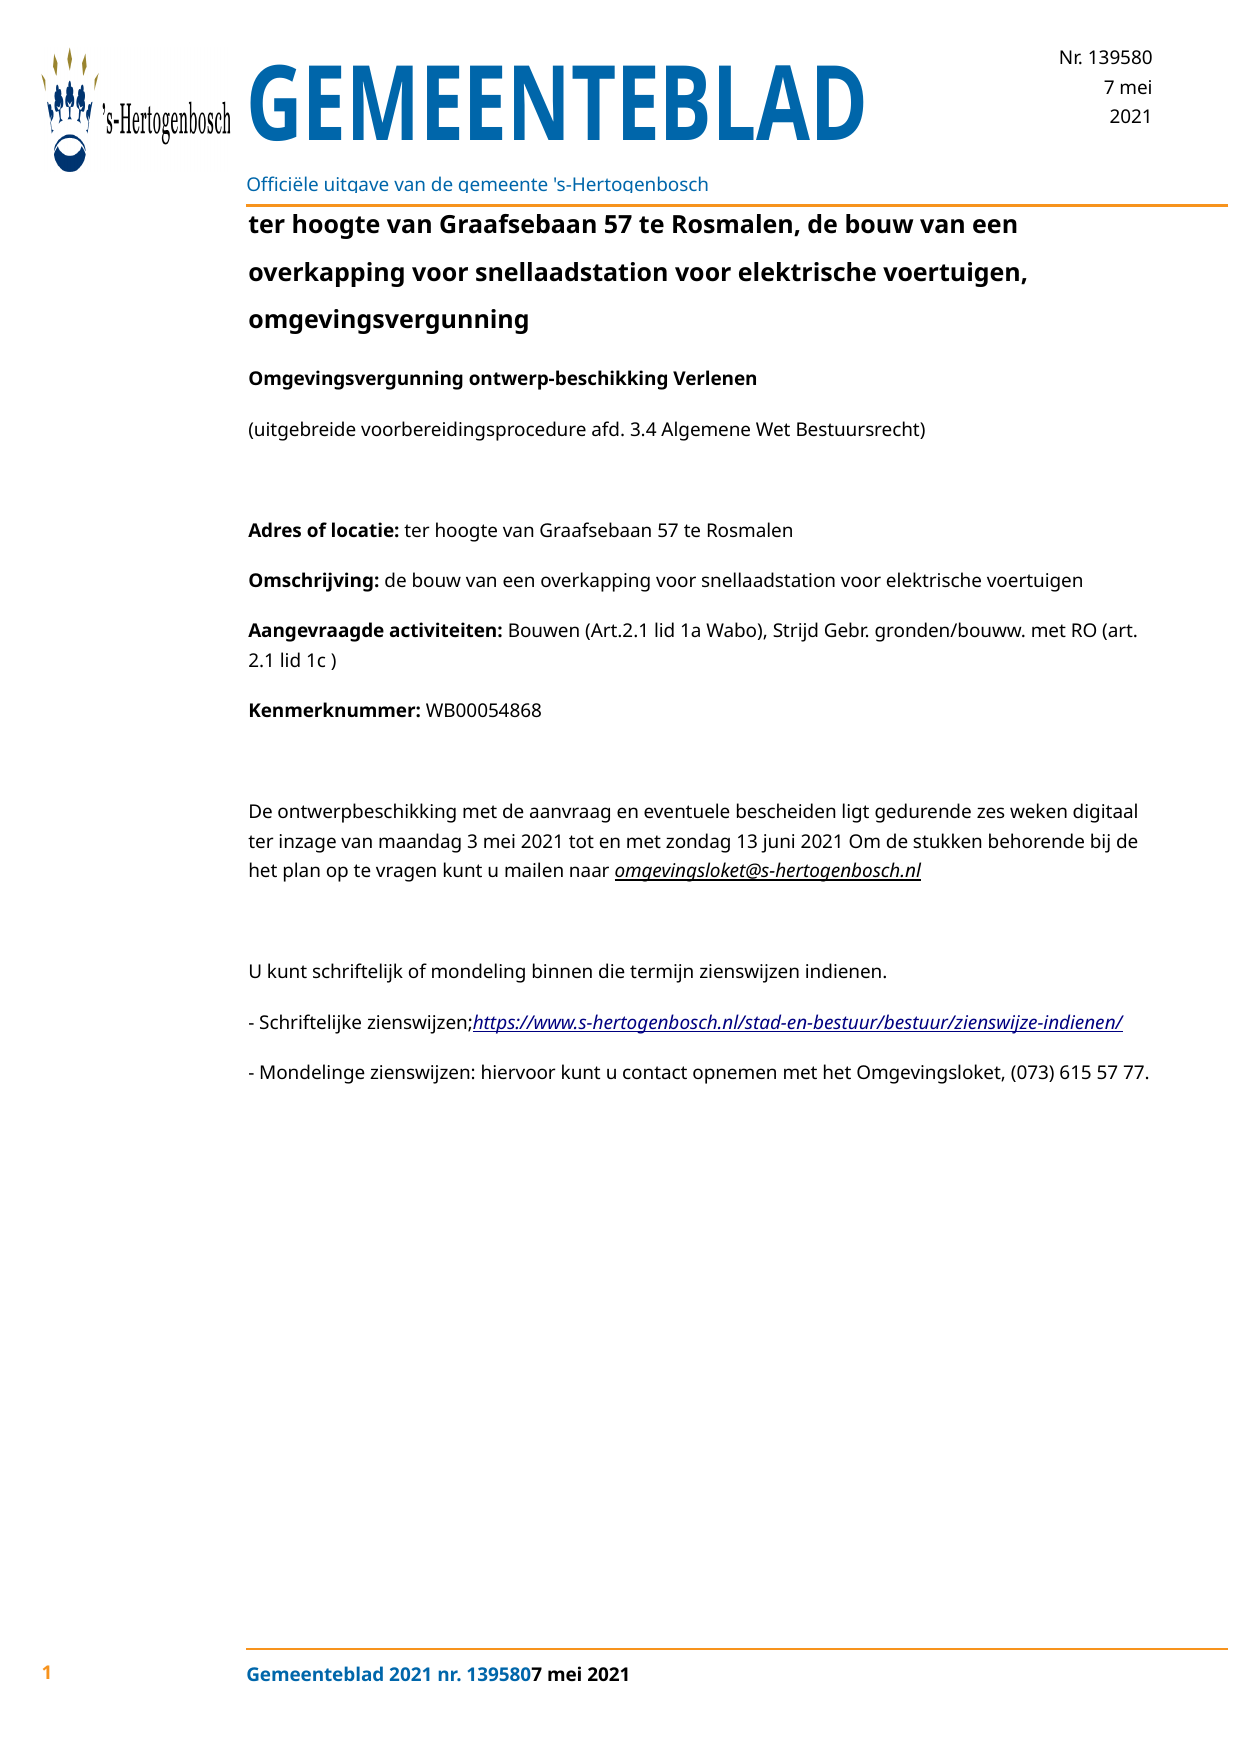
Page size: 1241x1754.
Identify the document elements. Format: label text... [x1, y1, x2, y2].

text - Schriftelijke zienswijzen;https://www.s-hertogenbosch.nl/stad-en-bestuur/bestuur/zienswijze-indienen/ [248, 1009, 1152, 1034]
text Omschrijving: de bouw van een overkapping voor snellaadstation voor elektrische voertuigen [248, 567, 1152, 593]
text ter hoogte van Graafsebaan 57 te Rosmalen, de bouw van een overkapping voor snellaadstation voor elektrische voertuigen, omgevingsvergunning [248, 207, 1152, 336]
text Aangevraagde activiteiten: Bouwen (Art.2.1 lid 1a Wabo), Strijd Gebr. gronden/bouww. met RO (art. 2.1 lid 1c ) [248, 618, 1152, 673]
text Omgevingsvergunning ontwerp-beschikking Verlenen [248, 366, 1152, 391]
text De ontwerpbeschikking met de aanvraag en eventuele bescheiden ligt gedurende zes weken digitaal ter inzage van maandag 3 mei 2021 tot en met zondag 13 juni 2021 Om de stukken behorende bij de het plan op te vragen kunt u mailen naar omgevingsloket@s-hertogenbosch.nl [248, 798, 1152, 883]
picture [41, 47, 231, 172]
text - Mondelinge zienswijzen: hiervoor kunt u contact opnemen met het Omgevingsloket, (073) 615 57 77. [248, 1059, 1152, 1085]
text Kenmerknummer: WB00054868 [248, 698, 1152, 723]
text Adres of locatie: ter hoogte van Graafsebaan 57 te Rosmalen [248, 517, 1152, 542]
text (uitgebreide voorbereidingsprocedure afd. 3.4 Algemene Wet Bestuursrecht) [248, 416, 1152, 442]
text U kunt schriftelijk of mondeling binnen die termijn zienswijzen indienen. [248, 958, 1152, 984]
